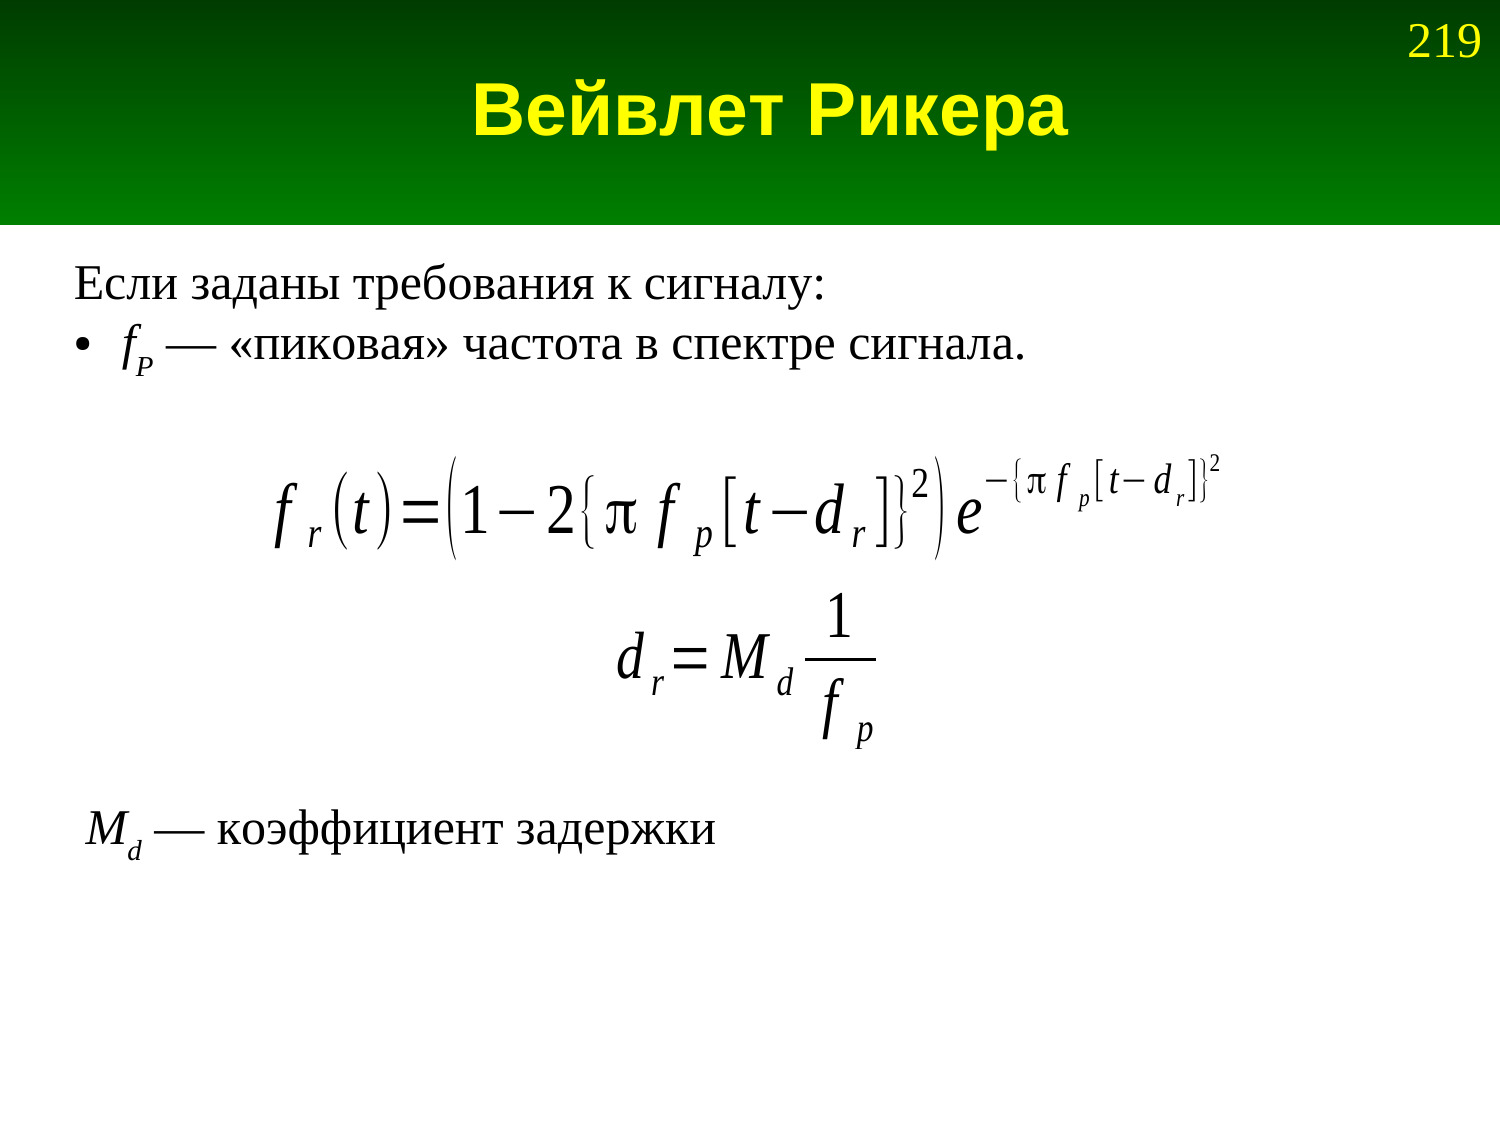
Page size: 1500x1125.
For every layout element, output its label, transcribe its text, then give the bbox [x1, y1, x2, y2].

chart [248, 448, 1237, 564]
text_box Md — коэффициент задержки [70, 786, 732, 875]
chart [602, 578, 893, 749]
text_box Если заданы требования к сигналу: fP — «пиковая» частота в спектре сигнала. [59, 242, 1453, 679]
title Вейвлет Рикера [100, 7, 1441, 204]
